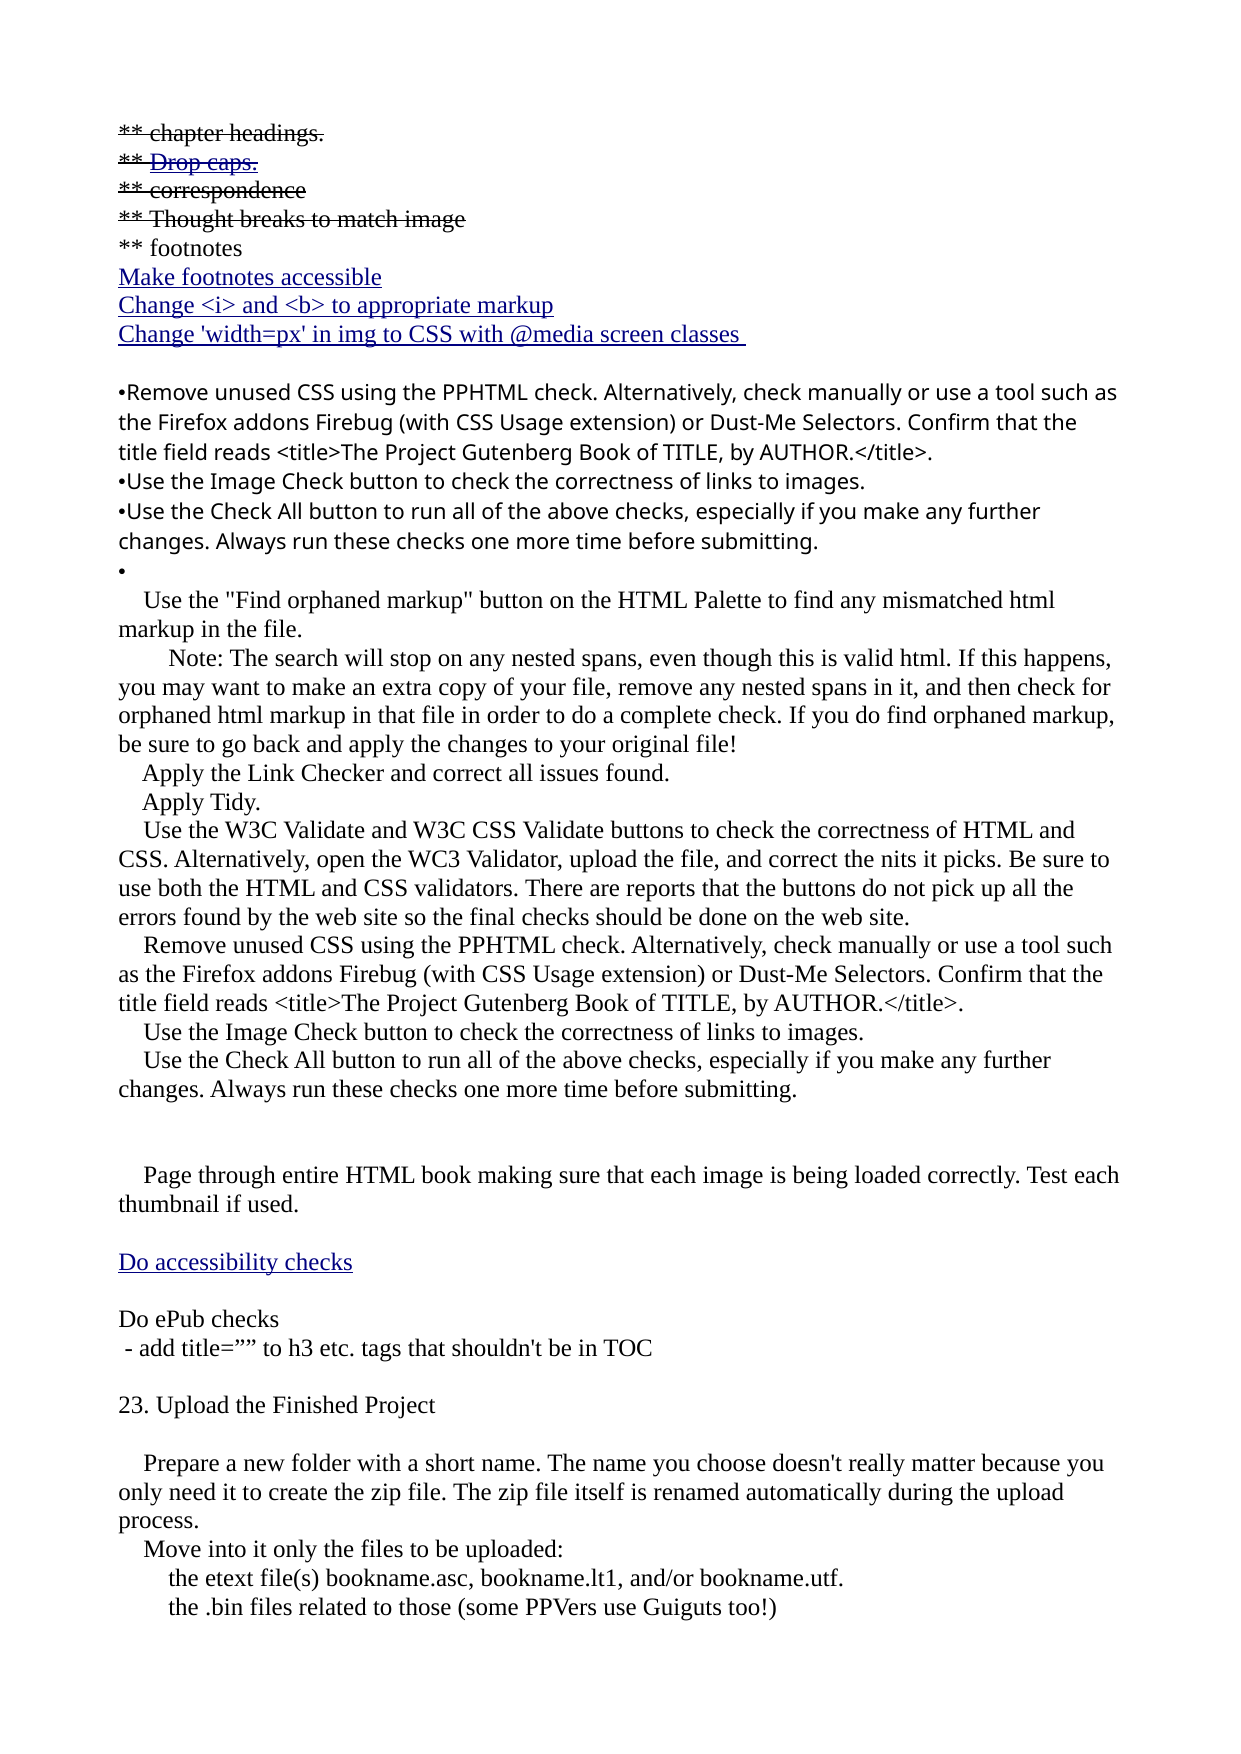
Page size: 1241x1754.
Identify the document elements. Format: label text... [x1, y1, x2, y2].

text the .bin files related to those (some PPVers use Guiguts too!) [118, 1592, 1122, 1620]
text Page through entire HTML book making sure that each image is being loaded correctly. Test each thumbnail if used. [118, 1160, 1122, 1218]
text Use the "Find orphaned markup" button on the HTML Palette to find any mismatched html markup in the file. [118, 585, 1122, 643]
text 23. Upload the Finished Project [118, 1390, 1122, 1419]
text ** correspondence [118, 176, 1122, 204]
text Change <i> and <b> to appropriate markup [118, 291, 1122, 319]
text - add title=”” to h3 etc. tags that shouldn't be in TOC [118, 1333, 1122, 1362]
text the etext file(s) bookname.asc, bookname.lt1, and/or bookname.utf. [118, 1563, 1122, 1592]
text ** Drop caps. [118, 147, 1122, 176]
text Apply the Link Checker and correct all issues found. [118, 758, 1122, 787]
text ** chapter headings. [118, 118, 1122, 147]
text ** Thought breaks to match image [118, 204, 1122, 233]
text Use the W3C Validate and W3C CSS Validate buttons to check the correctness of HTML and CSS. Alternatively, open the WC3 Validator, upload the file, and correct the nits it picks. Be sure to use both the HTML and CSS validators. There are reports that the buttons do not pick up all the errors found by the web site so the final checks should be done on the web site. [118, 815, 1122, 930]
text Make footnotes accessible [118, 262, 1122, 291]
text Remove unused CSS using the PPHTML check. Alternatively, check manually or use a tool such as the Firefox addons Firebug (with CSS Usage extension) or Dust-Me Selectors. Confirm that the title field reads <title>The Project Gutenberg Book of TITLE, by AUTHOR.</title>. [118, 930, 1122, 1017]
list Remove unused CSS using the PPHTML check. Alternatively, check manually or use a tool such as the Firefox addons Firebug (with CSS Usage extension) or Dust-Me Selectors. Confirm that the title field reads <title>The Project Gutenberg Book of TITLE, by AUTHOR.</title>. [118, 377, 1122, 466]
text Prepare a new folder with a short name. The name you choose doesn't really matter because you only need it to create the zip file. The zip file itself is renamed automatically during the upload process. [118, 1448, 1122, 1534]
list Use the Image Check button to check the correctness of links to images. [118, 466, 1122, 496]
text Apply Tidy. [118, 787, 1122, 815]
text Move into it only the files to be uploaded: [118, 1534, 1122, 1563]
text Do accessibility checks [118, 1247, 1122, 1275]
text Do ePub checks [118, 1304, 1122, 1333]
list Use the Check All button to run all of the above checks, especially if you make any further changes. Always run these checks one more time before submitting. [118, 496, 1122, 556]
text Use the Check All button to run all of the above checks, especially if you make any further changes. Always run these checks one more time before submitting. [118, 1045, 1122, 1103]
text Change 'width=px' in img to CSS with @media screen classes [118, 319, 1122, 348]
text ** footnotes [118, 233, 1122, 262]
text Note: The search will stop on any nested spans, even though this is valid html. If this happens, you may want to make an extra copy of your file, remove any nested spans in it, and then check for orphaned html markup in that file in order to do a complete check. If you do find orphaned markup, be sure to go back and apply the changes to your original file! [118, 643, 1122, 758]
text Use the Image Check button to check the correctness of links to images. [118, 1017, 1122, 1045]
